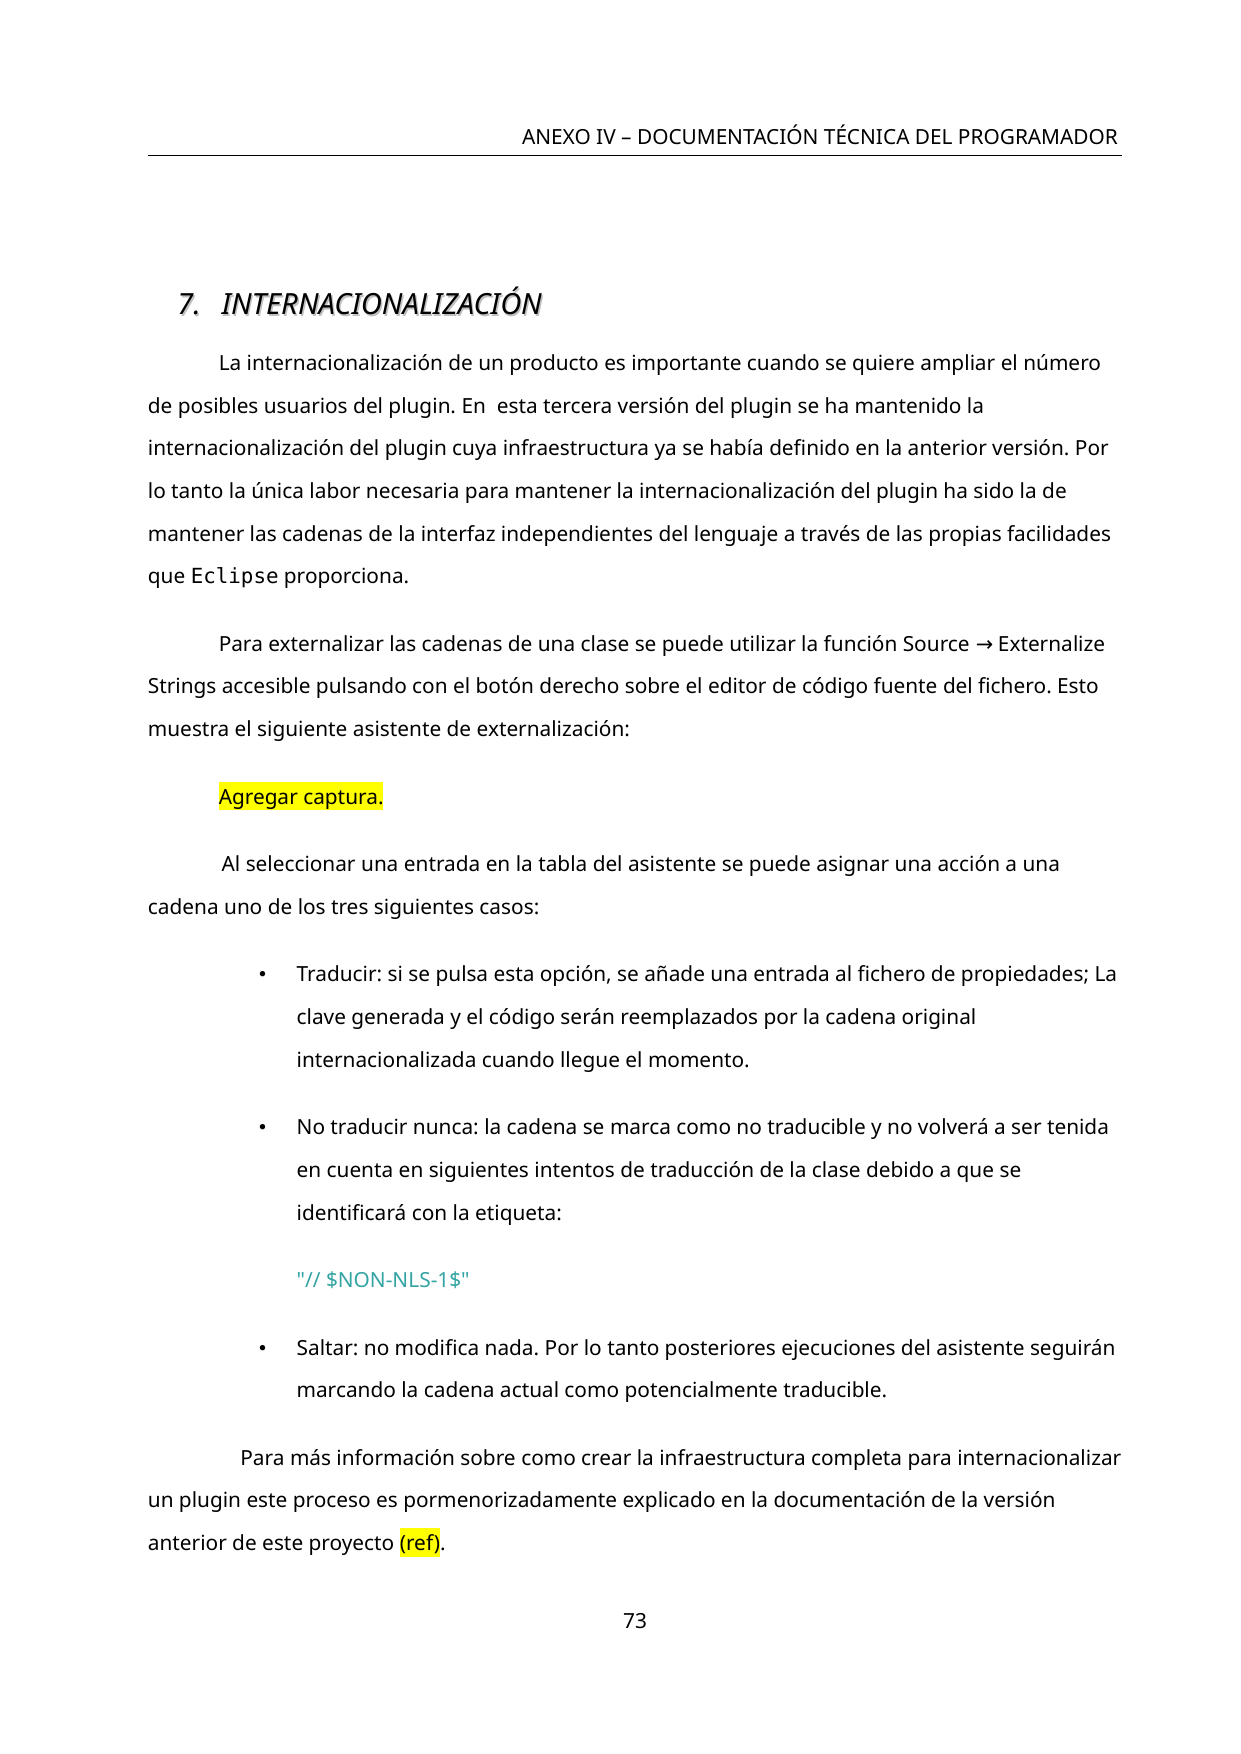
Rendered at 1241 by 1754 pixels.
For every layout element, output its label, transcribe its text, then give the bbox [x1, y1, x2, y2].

text Agregar captura. [148, 782, 1122, 810]
list Traducir: si se pulsa esta opción, se añade una entrada al fichero de propiedades; La clave generada y el código serán reemplazados por la cadena original internacionalizada cuando llegue el momento. [259, 959, 1122, 1073]
list "// $NON-NLS-1$" [259, 1265, 1122, 1294]
text Para externalizar las cadenas de una clase se puede utilizar la función Source → Externalize Strings accesible pulsando con el botón derecho sobre el editor de código fuente del fichero. Esto muestra el siguiente asistente de externalización: [148, 629, 1122, 743]
text Al seleccionar una entrada en la tabla del asistente se puede asignar una acción a una cadena uno de los tres siguientes casos: [148, 849, 1122, 920]
text La internacionalización de un producto es importante cuando se quiere ampliar el número de posibles usuarios del plugin. En esta tercera versión del plugin se ha mantenido la internacionalización del plugin cuya infraestructura ya se había definido en la anterior versión. Por lo tanto la única labor necesaria para mantener la internacionalización del plugin ha sido la de mantener las cadenas de la interfaz independientes del lenguaje a través de las propias facilidades que Eclipse proporciona. [148, 348, 1122, 590]
subtitle INTERNACIONALIZACIÓN [177, 284, 1122, 323]
text Para más información sobre como crear la infraestructura completa para internacionalizar un plugin este proceso es pormenorizadamente explicado en la documentación de la versión anterior de este proyecto (ref). [148, 1443, 1122, 1557]
list No traducir nunca: la cadena se marca como no traducible y no volverá a ser tenida en cuenta en siguientes intentos de traducción de la clase debido a que se identificará con la etiqueta: [259, 1112, 1122, 1226]
list Saltar: no modifica nada. Por lo tanto posteriores ejecuciones del asistente seguirán marcando la cadena actual como potencialmente traducible. [259, 1333, 1122, 1404]
